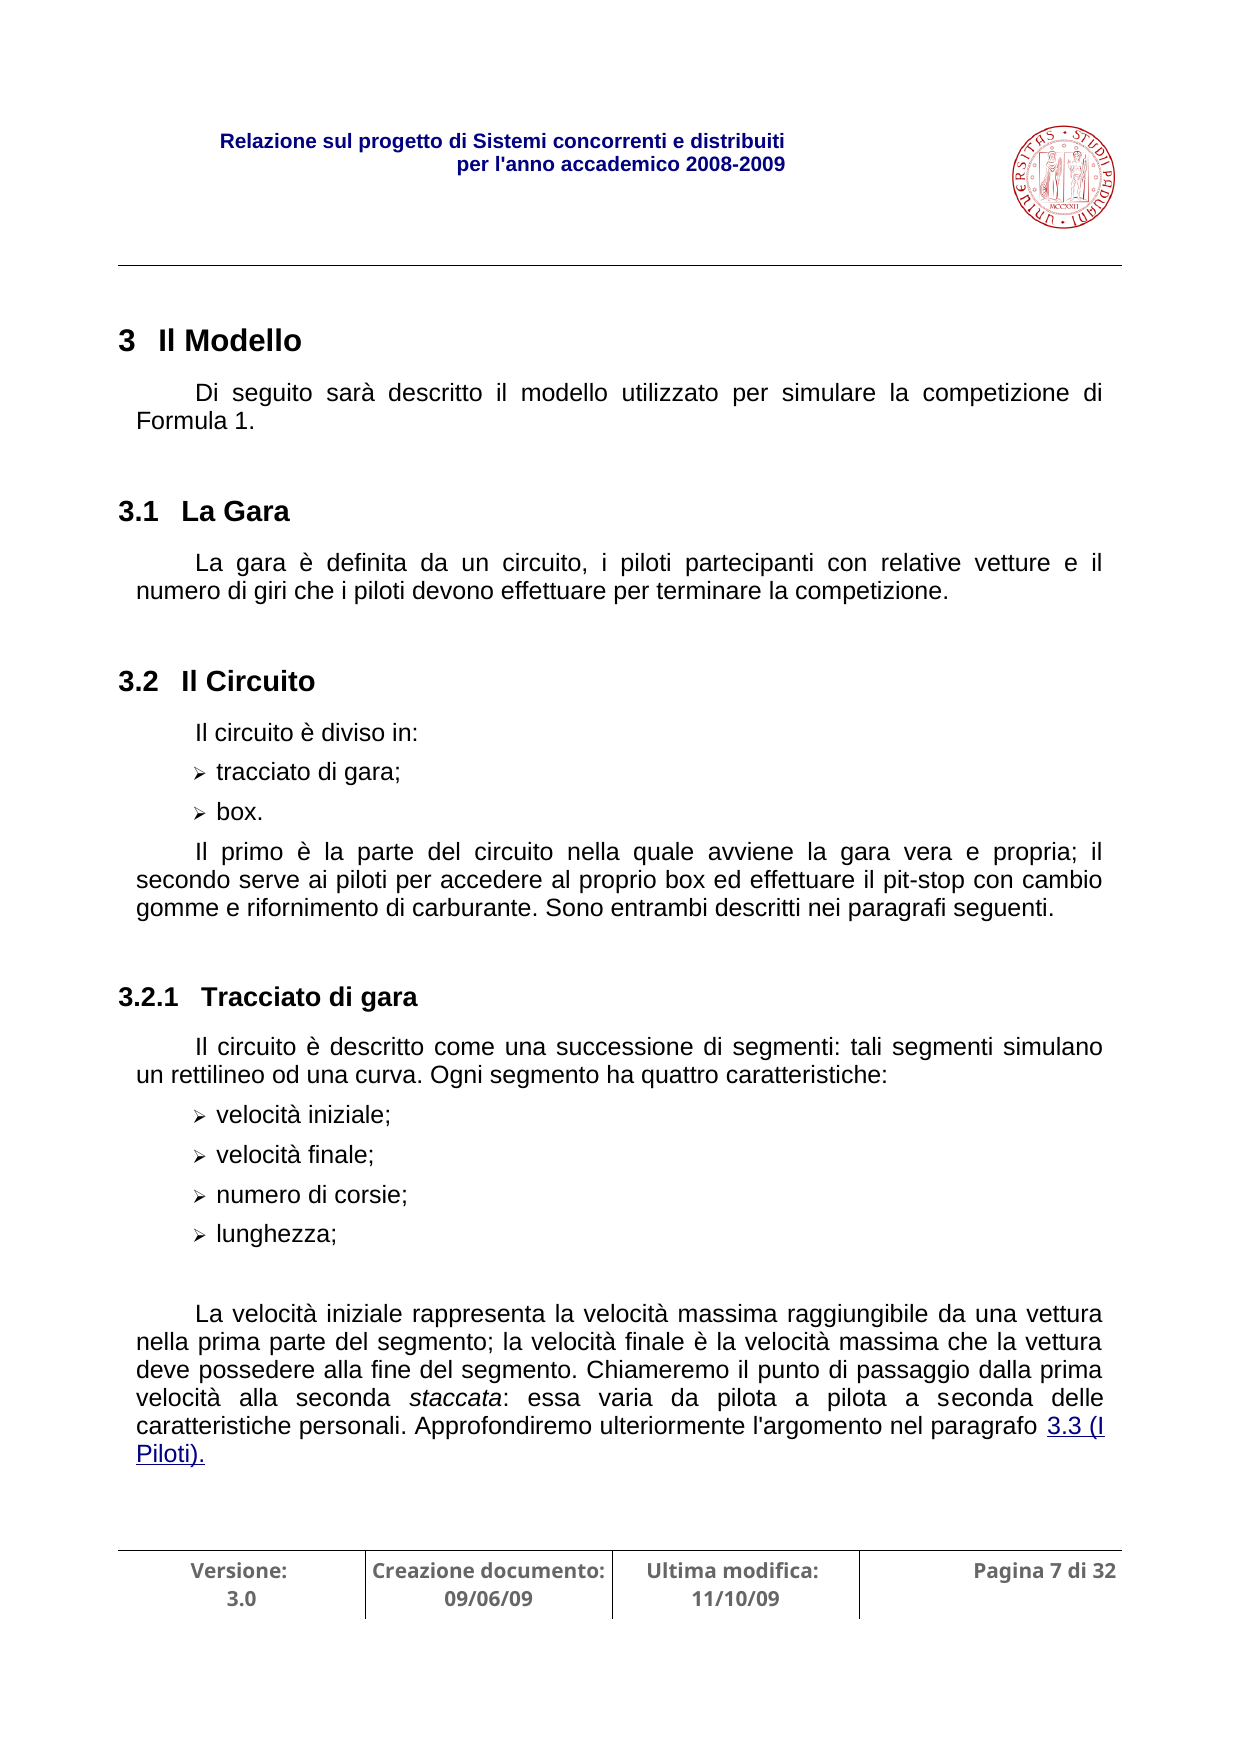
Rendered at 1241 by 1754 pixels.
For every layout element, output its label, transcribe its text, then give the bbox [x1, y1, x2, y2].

text Di seguito sarà descritto il modello utilizzato per simulare la competizione di Formula 1. [136, 379, 1104, 435]
list velocità iniziale; [183, 1101, 1122, 1129]
subtitle La Gara [118, 495, 1122, 528]
subtitle Tracciato di gara [118, 982, 1122, 1012]
text Il circuito è diviso in: [136, 718, 1104, 746]
subtitle Il Modello [118, 323, 1122, 358]
text Il primo è la parte del circuito nella quale avviene la gara vera e propria; il secondo serve ai piloti per accedere al proprio box ed effettuare il pit-stop con cambio gomme e rifornimento di carburante. Sono entrambi descritti nei paragrafi seguenti. [136, 838, 1104, 922]
subtitle Il Circuito [118, 665, 1122, 698]
text La velocità iniziale rappresenta la velocità massima raggiungibile da una vettura nella prima parte del segmento; la velocità finale è la velocità massima che la vettura deve possedere alla fine del segmento. Chiameremo il punto di passaggio dalla prima velocità alla seconda staccata: essa varia da pilota a pilota a seconda delle caratteristiche personali. Approfondiremo ulteriormente l'argomento nel paragrafo 3.3 (I Piloti). [136, 1300, 1104, 1467]
list numero di corsie; [183, 1180, 1122, 1208]
list tracciato di gara; [183, 758, 1122, 786]
text Il circuito è descritto come una successione di segmenti: tali segmenti simulano un rettilineo od una curva. Ogni segmento ha quattro caratteristiche: [136, 1033, 1104, 1089]
picture [1010, 123, 1117, 231]
text La gara è definita da un circuito, i piloti partecipanti con relative vetture e il numero di giri che i piloti devono effettuare per terminare la competizione. [136, 549, 1104, 604]
list lunghezza; [183, 1220, 1122, 1248]
list box. [183, 798, 1122, 826]
list velocità finale; [183, 1141, 1122, 1168]
